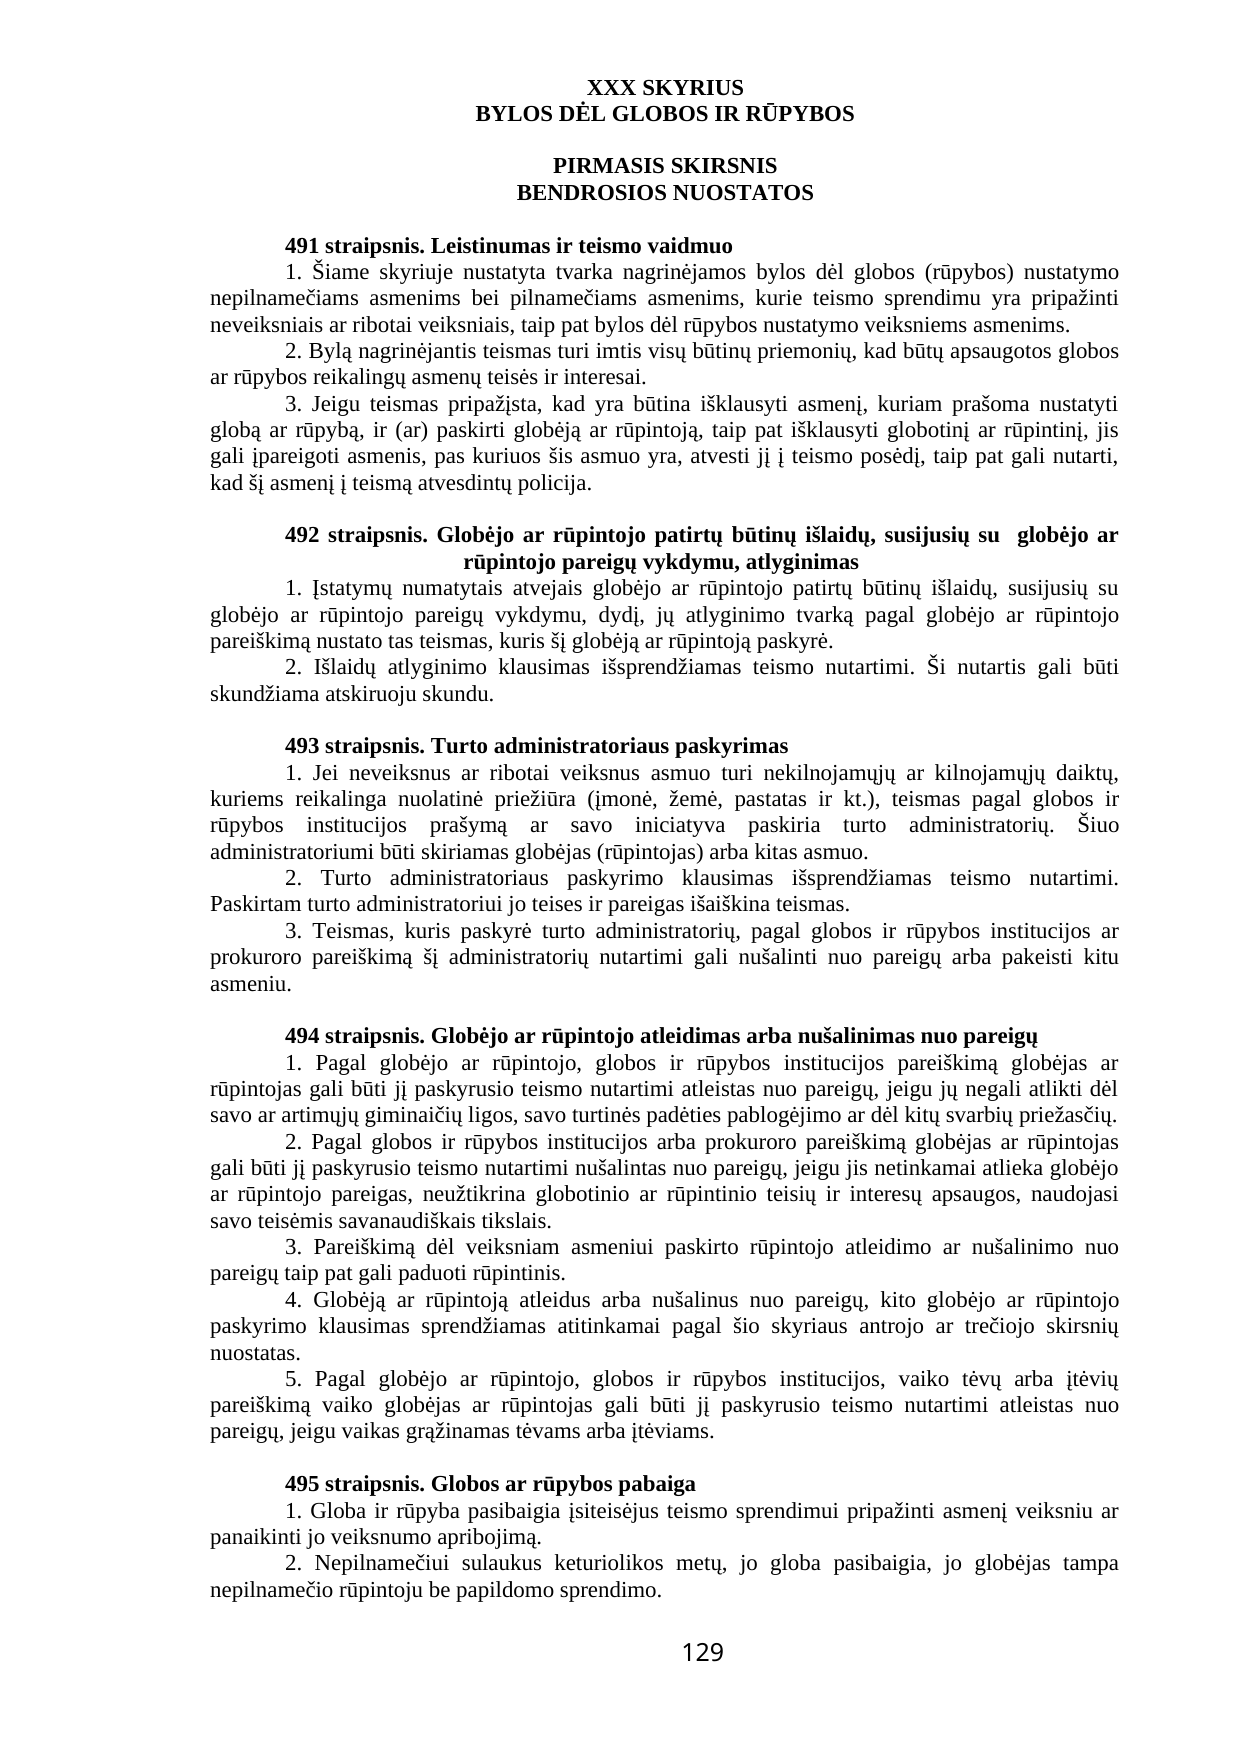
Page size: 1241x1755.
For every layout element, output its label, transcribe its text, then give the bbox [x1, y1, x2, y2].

text 3. Pareiškimą dėl veiksniam asmeniui paskirto rūpintojo atleidimo ar nušalinimo nuo pareigų taip pat gali paduoti rūpintinis. [210, 1233, 1120, 1286]
subtitle XXX skyrius [210, 73, 1120, 100]
text 493 straipsnis. Turto administratoriaus paskyrimas [210, 732, 1120, 759]
text 1. Šiame skyriuje nustatyta tvarka nagrinėjamos bylos dėl globos (rūpybos) nustatymo nepilnamečiams asmenims bei pilnamečiams asmenims, kurie teismo sprendimu yra pripažinti neveiksniais ar ribotai veiksniais, taip pat bylos dėl rūpybos nustatymo veiksniems asmenims. [210, 258, 1120, 337]
text 1. Įstatymų numatytais atvejais globėjo ar rūpintojo patirtų būtinų išlaidų, susijusių su globėjo ar rūpintojo pareigų vykdymu, dydį, jų atlyginimo tvarką pagal globėjo ar rūpintojo pareiškimą nustato tas teismas, kuris šį globėją ar rūpintoją paskyrė. [210, 574, 1120, 653]
text 1. Globa ir rūpyba pasibaigia įsiteisėjus teismo sprendimui pripažinti asmenį veiksniu ar panaikinti jo veiksnumo apribojimą. [210, 1497, 1120, 1549]
text 2. Bylą nagrinėjantis teismas turi imtis visų būtinų priemonių, kad būtų apsaugotos globos ar rūpybos reikalingų asmenų teisės ir interesai. [210, 337, 1120, 390]
subtitle Bendrosios nuostatos [210, 179, 1120, 205]
text 1. Pagal globėjo ar rūpintojo, globos ir rūpybos institucijos pareiškimą globėjas ar rūpintojas gali būti jį paskyrusio teismo nutartimi atleistas nuo pareigų, jeigu jų negali atlikti dėl savo ar artimųjų giminaičių ligos, savo turtinės padėties pablogėjimo ar dėl kitų svarbių priežasčių. [210, 1049, 1120, 1128]
text 3. Jeigu teismas pripažįsta, kad yra būtina išklausyti asmenį, kuriam prašoma nustatyti globą ar rūpybą, ir (ar) paskirti globėją ar rūpintoją, taip pat išklausyti globotinį ar rūpintinį, jis gali įpareigoti asmenis, pas kuriuos šis asmuo yra, atvesti jį į teismo posėdį, taip pat gali nutarti, kad šį asmenį į teismą atvesdintų policija. [210, 390, 1120, 495]
text 4. Globėją ar rūpintoją atleidus arba nušalinus nuo pareigų, kito globėjo ar rūpintojo paskyrimo klausimas sprendžiamas atitinkamai pagal šio skyriaus antrojo ar trečiojo skirsnių nuostatas. [210, 1286, 1120, 1365]
text 491 straipsnis. Leistinumas ir teismo vaidmuo [210, 232, 1120, 258]
text 2. Turto administratoriaus paskyrimo klausimas išsprendžiamas teismo nutartimi. Paskirtam turto administratoriui jo teises ir pareigas išaiškina teismas. [210, 864, 1120, 917]
text 494 straipsnis. Globėjo ar rūpintojo atleidimas arba nušalinimas nuo pareigų [285, 1022, 1120, 1049]
text 2. Nepilnamečiui sulaukus keturiolikos metų, jo globa pasibaigia, jo globėjas tampa nepilnamečio rūpintoju be papildomo sprendimo. [210, 1549, 1120, 1602]
text Pirmasis skirsnis [210, 153, 1120, 179]
text 2. Pagal globos ir rūpybos institucijos arba prokuroro pareiškimą globėjas ar rūpintojas gali būti jį paskyrusio teismo nutartimi nušalintas nuo pareigų, jeigu jis netinkamai atlieka globėjo ar rūpintojo pareigas, neužtikrina globotinio ar rūpintinio teisių ir interesų apsaugos, naudojasi savo teisėmis savanaudiškais tikslais. [210, 1128, 1120, 1233]
text 3. Teismas, kuris paskyrė turto administratorių, pagal globos ir rūpybos institucijos ar prokuroro pareiškimą šį administratorių nutartimi gali nušalinti nuo pareigų arba pakeisti kitu asmeniu. [210, 917, 1120, 996]
text 5. Pagal globėjo ar rūpintojo, globos ir rūpybos institucijos, vaiko tėvų arba įtėvių pareiškimą vaiko globėjas ar rūpintojas gali būti jį paskyrusio teismo nutartimi atleistas nuo pareigų, jeigu vaikas grąžinamas tėvams arba įtėviams. [210, 1365, 1120, 1444]
text 1. Jei neveiksnus ar ribotai veiksnus asmuo turi nekilnojamųjų ar kilnojamųjų daiktų, kuriems reikalinga nuolatinė priežiūra (įmonė, žemė, pastatas ir kt.), teismas pagal globos ir rūpybos institucijos prašymą ar savo iniciatyva paskiria turto administratorių. Šiuo administratoriumi būti skiriamas globėjas (rūpintojas) arba kitas asmuo. [210, 759, 1120, 864]
subtitle BYLOS DĖL GlobOS ir rūpybOS [210, 100, 1120, 126]
text 2. Išlaidų atlyginimo klausimas išsprendžiamas teismo nutartimi. Ši nutartis gali būti skundžiama atskiruoju skundu. [210, 653, 1120, 706]
text 495 straipsnis. Globos ar rūpybos pabaiga [210, 1470, 1120, 1497]
text 492 straipsnis. Globėjo ar rūpintojo patirtų būtinų išlaidų, susijusių su globėjo ar rūpintojo pareigų vykdymu, atlyginimas [285, 522, 1120, 574]
